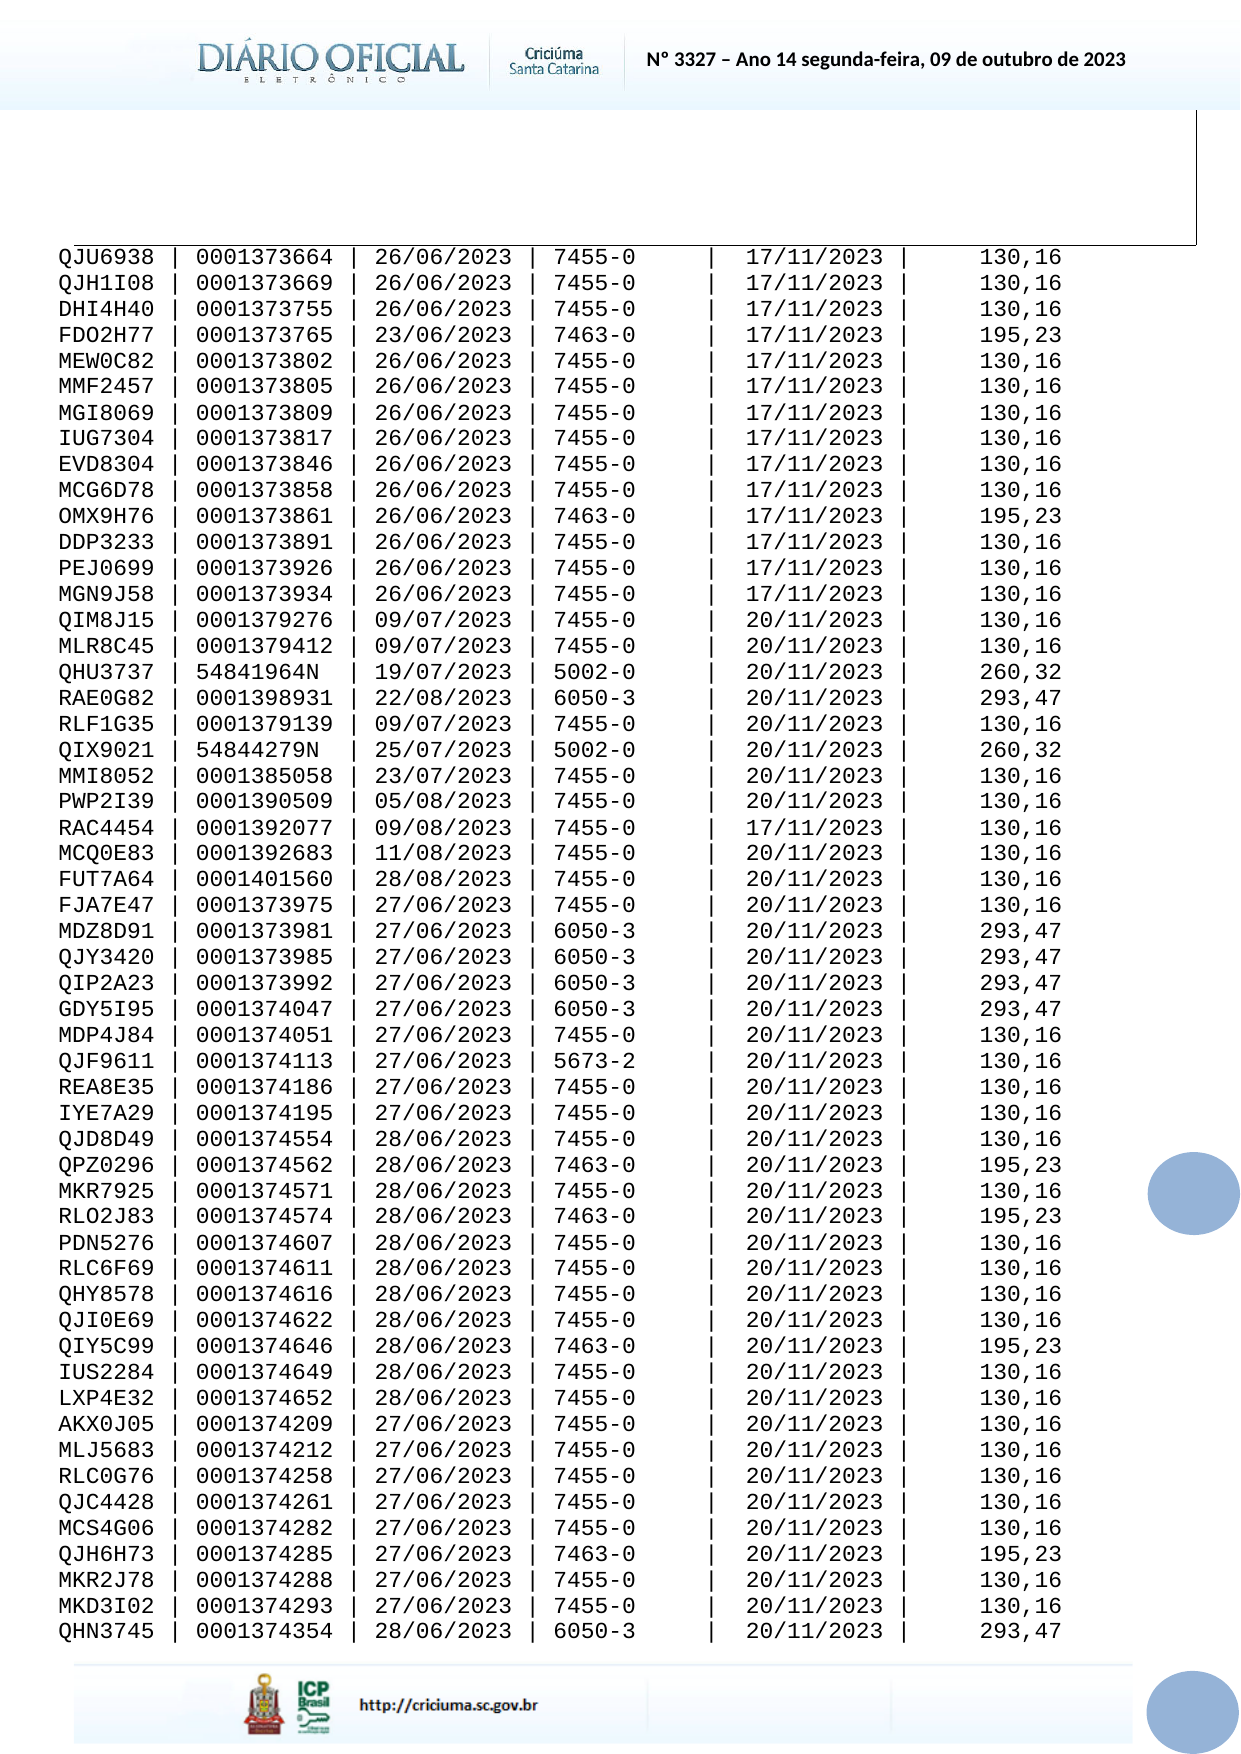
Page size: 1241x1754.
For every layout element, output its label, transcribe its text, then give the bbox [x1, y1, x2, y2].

text RLO2J83 | 0001374574 | 28/06/2023 | 7463-0 | 20/11/2023 | 195,23 [44, 1205, 1171, 1231]
text PDN5276 | 0001374607 | 28/06/2023 | 7455-0 | 20/11/2023 | 130,16 [44, 1231, 1196, 1257]
text DDP3233 | 0001373891 | 26/06/2023 | 7455-0 | 17/11/2023 | 130,16 [44, 531, 1196, 556]
text MEW0C82 | 0001373802 | 26/06/2023 | 7455-0 | 17/11/2023 | 130,16 [44, 349, 1196, 375]
text EVD8304 | 0001373846 | 26/06/2023 | 7455-0 | 17/11/2023 | 130,16 [44, 453, 1196, 479]
text LXP4E32 | 0001374652 | 28/06/2023 | 7455-0 | 20/11/2023 | 130,16 [44, 1386, 1196, 1412]
text PEJ0699 | 0001373926 | 26/06/2023 | 7455-0 | 17/11/2023 | 130,16 [44, 556, 1196, 582]
text MDZ8D91 | 0001373981 | 27/06/2023 | 6050-3 | 20/11/2023 | 293,47 [44, 919, 1196, 946]
text MCG6D78 | 0001373858 | 26/06/2023 | 7455-0 | 17/11/2023 | 130,16 [44, 479, 1196, 504]
text MKD3I02 | 0001374293 | 27/06/2023 | 7455-0 | 20/11/2023 | 130,16 [44, 1594, 1196, 1620]
text QJC4428 | 0001374261 | 27/06/2023 | 7455-0 | 20/11/2023 | 130,16 [44, 1490, 1196, 1516]
text QJF9611 | 0001374113 | 27/06/2023 | 5673-2 | 20/11/2023 | 130,16 [44, 1049, 1196, 1075]
text RAC4454 | 0001392077 | 09/08/2023 | 7455-0 | 17/11/2023 | 130,16 [44, 816, 1196, 842]
text MKR7925 | 0001374571 | 28/06/2023 | 7455-0 | 20/11/2023 | 130,16 [44, 1179, 1150, 1205]
text QIX9021 | 54844279N | 25/07/2023 | 5002-0 | 20/11/2023 | 260,32 [44, 738, 1196, 764]
text GDY5I95 | 0001374047 | 27/06/2023 | 6050-3 | 20/11/2023 | 293,47 [44, 997, 1196, 1023]
text RLC0G76 | 0001374258 | 27/06/2023 | 7455-0 | 20/11/2023 | 130,16 [44, 1464, 1196, 1490]
text MLJ5683 | 0001374212 | 27/06/2023 | 7455-0 | 20/11/2023 | 130,16 [44, 1438, 1196, 1464]
text RLC6F69 | 0001374611 | 28/06/2023 | 7455-0 | 20/11/2023 | 130,16 [44, 1257, 1196, 1283]
text QHN3745 | 0001374354 | 28/06/2023 | 6050-3 | 20/11/2023 | 293,47 [44, 1620, 1196, 1646]
text QIY5C99 | 0001374646 | 28/06/2023 | 7463-0 | 20/11/2023 | 195,23 [44, 1334, 1196, 1361]
text MKR2J78 | 0001374288 | 27/06/2023 | 7455-0 | 20/11/2023 | 130,16 [44, 1568, 1196, 1594]
text QJH6H73 | 0001374285 | 27/06/2023 | 7463-0 | 20/11/2023 | 195,23 [44, 1542, 1196, 1568]
text RAE0G82 | 0001398931 | 22/08/2023 | 6050-3 | 20/11/2023 | 293,47 [44, 686, 1196, 712]
text QPZ0296 | 0001374562 | 28/06/2023 | 7463-0 | 20/11/2023 | 195,23 [44, 1153, 1180, 1179]
text RLF1G35 | 0001379139 | 09/07/2023 | 7455-0 | 20/11/2023 | 130,16 [44, 712, 1196, 738]
text QJU6938 | 0001373664 | 26/06/2023 | 7455-0 | 17/11/2023 | 130,16 [44, 245, 1196, 271]
text OMX9H76 | 0001373861 | 26/06/2023 | 7463-0 | 17/11/2023 | 195,23 [44, 504, 1196, 531]
text QJD8D49 | 0001374554 | 28/06/2023 | 7455-0 | 20/11/2023 | 130,16 [44, 1127, 1196, 1153]
text MLR8C45 | 0001379412 | 09/07/2023 | 7455-0 | 20/11/2023 | 130,16 [44, 634, 1196, 660]
text PWP2I39 | 0001390509 | 05/08/2023 | 7455-0 | 20/11/2023 | 130,16 [44, 790, 1196, 816]
text AKX0J05 | 0001374209 | 27/06/2023 | 7455-0 | 20/11/2023 | 130,16 [44, 1412, 1196, 1438]
text FUT7A64 | 0001401560 | 28/08/2023 | 7455-0 | 20/11/2023 | 130,16 [44, 868, 1196, 894]
text MDP4J84 | 0001374051 | 27/06/2023 | 7455-0 | 20/11/2023 | 130,16 [44, 1023, 1196, 1049]
text QJI0E69 | 0001374622 | 28/06/2023 | 7455-0 | 20/11/2023 | 130,16 [44, 1309, 1196, 1334]
text MCS4G06 | 0001374282 | 27/06/2023 | 7455-0 | 20/11/2023 | 130,16 [44, 1516, 1196, 1542]
text QJH1I08 | 0001373669 | 26/06/2023 | 7455-0 | 17/11/2023 | 130,16 [44, 271, 1196, 297]
text FDO2H77 | 0001373765 | 23/06/2023 | 7463-0 | 17/11/2023 | 195,23 [44, 323, 1196, 349]
text QHY8578 | 0001374616 | 28/06/2023 | 7455-0 | 20/11/2023 | 130,16 [44, 1283, 1196, 1309]
text IYE7A29 | 0001374195 | 27/06/2023 | 7455-0 | 20/11/2023 | 130,16 [44, 1101, 1196, 1127]
text MGN9J58 | 0001373934 | 26/06/2023 | 7455-0 | 17/11/2023 | 130,16 [44, 582, 1196, 608]
text QIP2A23 | 0001373992 | 27/06/2023 | 6050-3 | 20/11/2023 | 293,47 [44, 971, 1196, 997]
text IUS2284 | 0001374649 | 28/06/2023 | 7455-0 | 20/11/2023 | 130,16 [44, 1361, 1196, 1386]
text QJY3420 | 0001373985 | 27/06/2023 | 6050-3 | 20/11/2023 | 293,47 [44, 946, 1196, 971]
text QIM8J15 | 0001379276 | 09/07/2023 | 7455-0 | 20/11/2023 | 130,16 [44, 608, 1196, 634]
text IUG7304 | 0001373817 | 26/06/2023 | 7455-0 | 17/11/2023 | 130,16 [44, 427, 1196, 453]
text FJA7E47 | 0001373975 | 27/06/2023 | 7455-0 | 20/11/2023 | 130,16 [44, 894, 1196, 919]
text QHU3737 | 54841964N | 19/07/2023 | 5002-0 | 20/11/2023 | 260,32 [44, 660, 1196, 686]
text DHI4H40 | 0001373755 | 26/06/2023 | 7455-0 | 17/11/2023 | 130,16 [44, 297, 1196, 323]
text MGI8069 | 0001373809 | 26/06/2023 | 7455-0 | 17/11/2023 | 130,16 [44, 401, 1196, 427]
text MCQ0E83 | 0001392683 | 11/08/2023 | 7455-0 | 20/11/2023 | 130,16 [44, 842, 1196, 868]
text MMI8052 | 0001385058 | 23/07/2023 | 7455-0 | 20/11/2023 | 130,16 [44, 764, 1196, 790]
text MMF2457 | 0001373805 | 26/06/2023 | 7455-0 | 17/11/2023 | 130,16 [44, 375, 1196, 401]
text REA8E35 | 0001374186 | 27/06/2023 | 7455-0 | 20/11/2023 | 130,16 [44, 1075, 1196, 1101]
